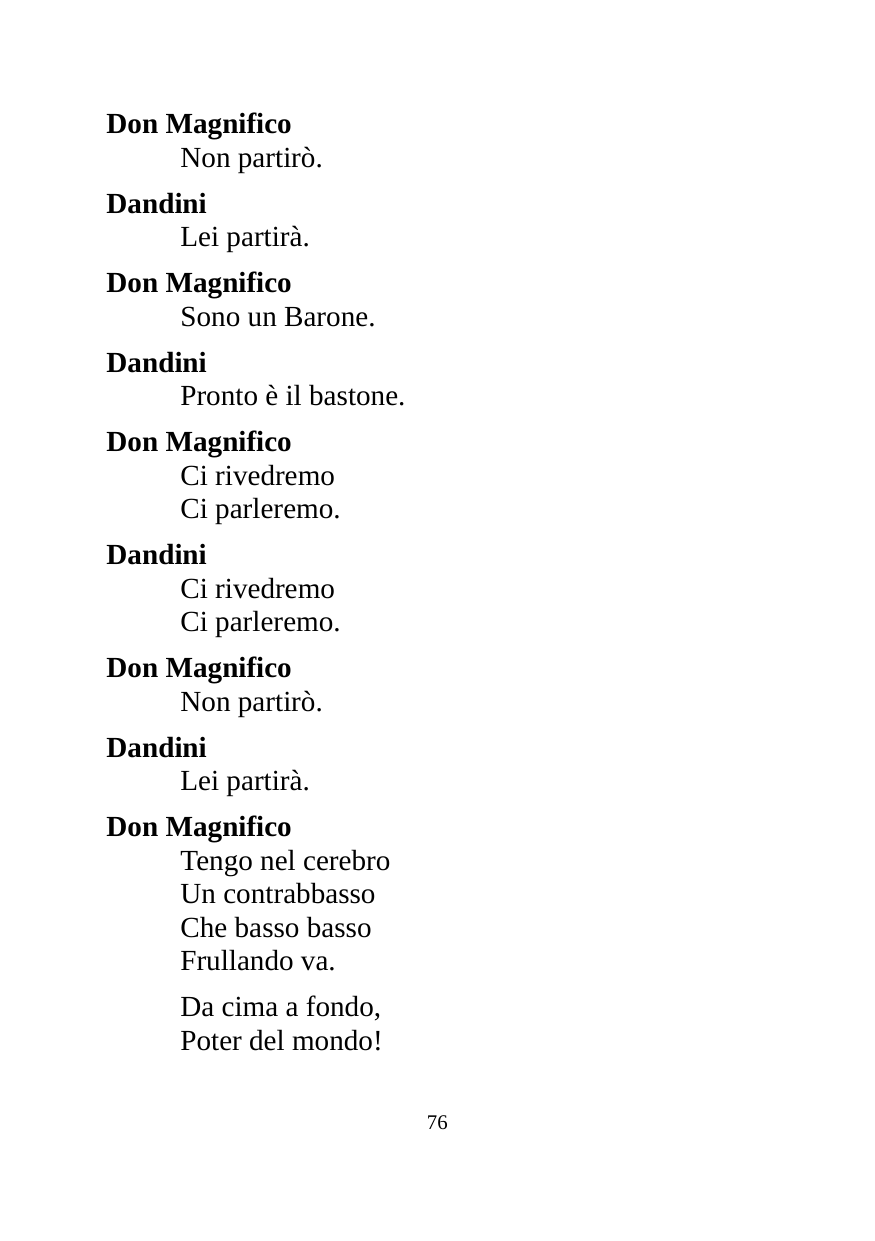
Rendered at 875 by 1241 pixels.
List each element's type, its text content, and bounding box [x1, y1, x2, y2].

text Lei partirà. [180, 763, 768, 797]
text Don Magnifico [106, 650, 768, 684]
text Tengo nel cerebro Un contrabbasso Che basso basso Frullando va. [180, 843, 768, 977]
text Don Magnifico [106, 106, 768, 140]
text Don Magnifico [106, 424, 768, 458]
text Lei partirà. [180, 219, 768, 253]
text Da cima a fondo, Poter del mondo! [180, 989, 768, 1056]
text Ci rivedremo Ci parleremo. [180, 458, 768, 525]
text Ci rivedremo Ci parleremo. [180, 571, 768, 638]
text Dandini [106, 186, 768, 219]
text Sono un Barone. [180, 299, 768, 332]
text Non partirò. [180, 684, 768, 717]
text Don Magnifico [106, 265, 768, 299]
text Dandini [106, 345, 768, 378]
text Non partirò. [180, 140, 768, 173]
text Don Magnifico [106, 809, 768, 843]
text Pronto è il bastone. [180, 378, 768, 412]
text Dandini [106, 730, 768, 763]
text Dandini [106, 537, 768, 571]
